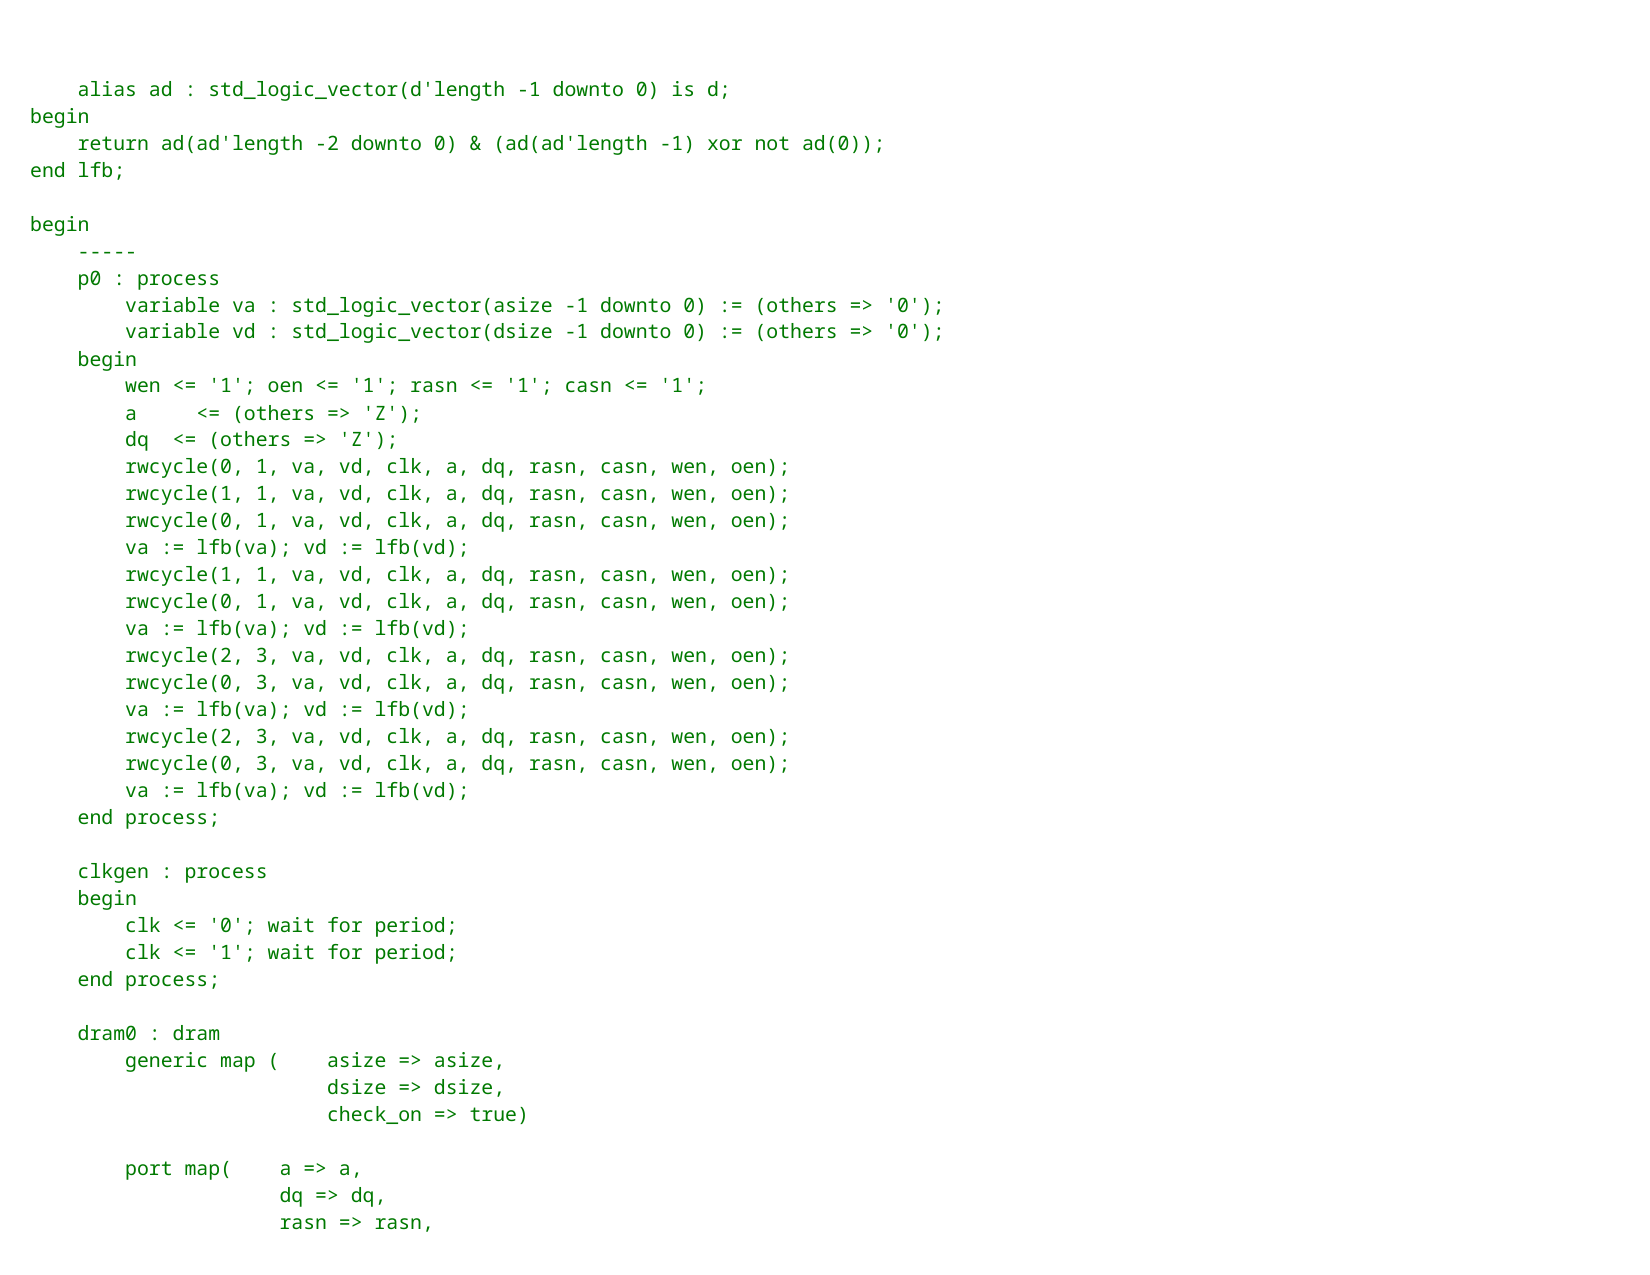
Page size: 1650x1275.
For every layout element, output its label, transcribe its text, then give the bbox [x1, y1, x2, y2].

text dq <= (others => 'Z'); [30, 426, 1620, 453]
text begin [30, 210, 1620, 237]
text alias ad : std_logic_vector(d'length -1 downto 0) is d; [30, 75, 1620, 102]
text rasn => rasn, [30, 1208, 1620, 1235]
text va := lfb(va); vd := lfb(vd); [30, 614, 1620, 642]
text rwcycle(1, 1, va, vd, clk, a, dq, rasn, casn, wen, oen); [30, 561, 1620, 588]
text dq => dq, [30, 1181, 1620, 1208]
text va := lfb(va); vd := lfb(vd); [30, 696, 1620, 722]
text a <= (others => 'Z'); [30, 399, 1620, 426]
text generic map ( asize => asize, [30, 1046, 1620, 1073]
text rwcycle(0, 1, va, vd, clk, a, dq, rasn, casn, wen, oen); [30, 588, 1620, 614]
text ----- [30, 237, 1620, 264]
text clkgen : process [30, 857, 1620, 884]
text begin [30, 102, 1620, 129]
text begin [30, 345, 1620, 372]
text dram0 : dram [30, 1019, 1620, 1046]
text rwcycle(2, 3, va, vd, clk, a, dq, rasn, casn, wen, oen); [30, 642, 1620, 668]
text rwcycle(2, 3, va, vd, clk, a, dq, rasn, casn, wen, oen); [30, 722, 1620, 749]
text variable vd : std_logic_vector(dsize -1 downto 0) := (others => '0'); [30, 318, 1620, 345]
text clk <= '1'; wait for period; [30, 938, 1620, 965]
text clk <= '0'; wait for period; [30, 911, 1620, 938]
text rwcycle(0, 1, va, vd, clk, a, dq, rasn, casn, wen, oen); [30, 453, 1620, 480]
text check_on => true) [30, 1100, 1620, 1127]
text rwcycle(1, 1, va, vd, clk, a, dq, rasn, casn, wen, oen); [30, 480, 1620, 507]
text dsize => dsize, [30, 1073, 1620, 1100]
text return ad(ad'length -2 downto 0) & (ad(ad'length -1) xor not ad(0)); [30, 129, 1620, 156]
text p0 : process [30, 264, 1620, 291]
text wen <= '1'; oen <= '1'; rasn <= '1'; casn <= '1'; [30, 372, 1620, 399]
text port map( a => a, [30, 1154, 1620, 1181]
text va := lfb(va); vd := lfb(vd); [30, 776, 1620, 803]
text rwcycle(0, 3, va, vd, clk, a, dq, rasn, casn, wen, oen); [30, 749, 1620, 776]
text end process; [30, 803, 1620, 830]
text begin [30, 884, 1620, 911]
text va := lfb(va); vd := lfb(vd); [30, 534, 1620, 561]
text rwcycle(0, 1, va, vd, clk, a, dq, rasn, casn, wen, oen); [30, 507, 1620, 534]
text rwcycle(0, 3, va, vd, clk, a, dq, rasn, casn, wen, oen); [30, 668, 1620, 696]
text end lfb; [30, 156, 1620, 183]
text end process; [30, 965, 1620, 992]
text variable va : std_logic_vector(asize -1 downto 0) := (others => '0'); [30, 291, 1620, 318]
